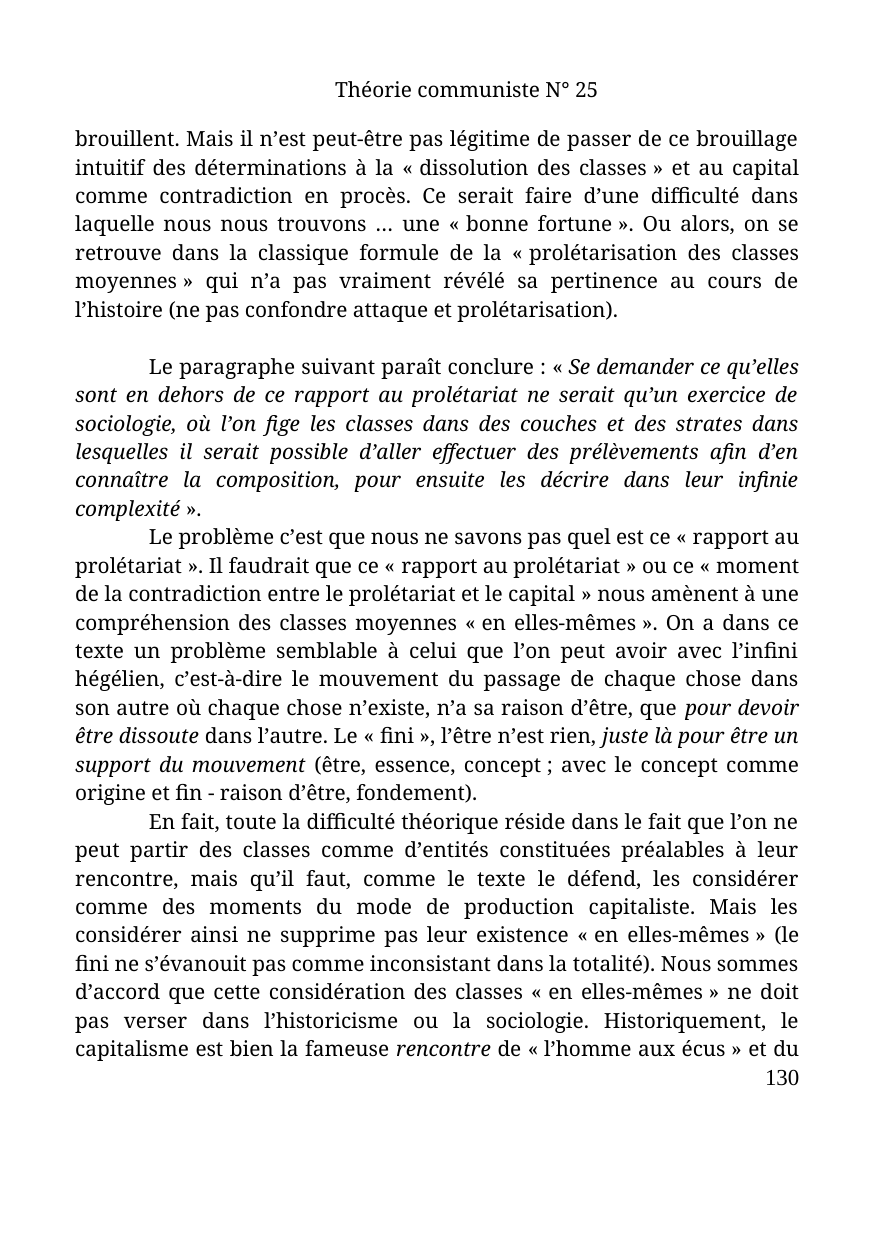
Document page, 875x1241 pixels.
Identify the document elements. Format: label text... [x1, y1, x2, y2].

text brouillent. Mais il n’est peut-être pas légitime de passer de ce brouillage intuitif des déterminations à la « dissolution des classes » et au capital comme contradiction en procès. Ce serait faire d’une difficulté dans laquelle nous nous trouvons … une « bonne fortune ». Ou alors, on se retrouve dans la classique formule de la « prolétarisation des classes moyennes » qui n’a pas vraiment révélé sa pertinence au cours de l’histoire (ne pas confondre attaque et prolétarisation). [75, 124, 799, 323]
text Le problème c’est que nous ne savons pas quel est ce « rapport au prolétariat ». Il faudrait que ce « rapport au prolétariat » ou ce « moment de la contradiction entre le prolétariat et le capital » nous amènent à une compréhension des classes moyennes « en elles-mêmes ». On a dans ce texte un problème semblable à celui que l’on peut avoir avec l’infini hégélien, c’est-à-dire le mouvement du passage de chaque chose dans son autre où chaque chose n’existe, n’a sa raison d’être, que pour devoir être dissoute dans l’autre. Le « fini », l’être n’est rien, juste là pour être un support du mouvement (être, essence, concept ; avec le concept comme origine et fin - raison d’être, fondement). [75, 522, 799, 807]
text En fait, toute la difficulté théorique réside dans le fait que l’on ne peut partir des classes comme d’entités constituées préalables à leur rencontre, mais qu’il faut, comme le texte le défend, les considérer comme des moments du mode de production capitaliste. Mais les considérer ainsi ne supprime pas leur existence « en elles-mêmes » (le fini ne s’évanouit pas comme inconsistant dans la totalité). Nous sommes d’accord que cette considération des classes « en elles-mêmes » ne doit pas verser dans l’historicisme ou la sociologie. Historiquement, le capitalisme est bien la fameuse rencontre de « l’homme aux écus » et du [75, 807, 799, 1063]
text Le paragraphe suivant paraît conclure : « Se demander ce qu’elles sont en dehors de ce rapport au prolétariat ne serait qu’un exercice de sociologie, où l’on fige les classes dans des couches et des strates dans lesquelles il serait possible d’aller effectuer des prélèvements afin d’en connaître la composition, pour ensuite les décrire dans leur infinie complexité ». [75, 352, 799, 522]
